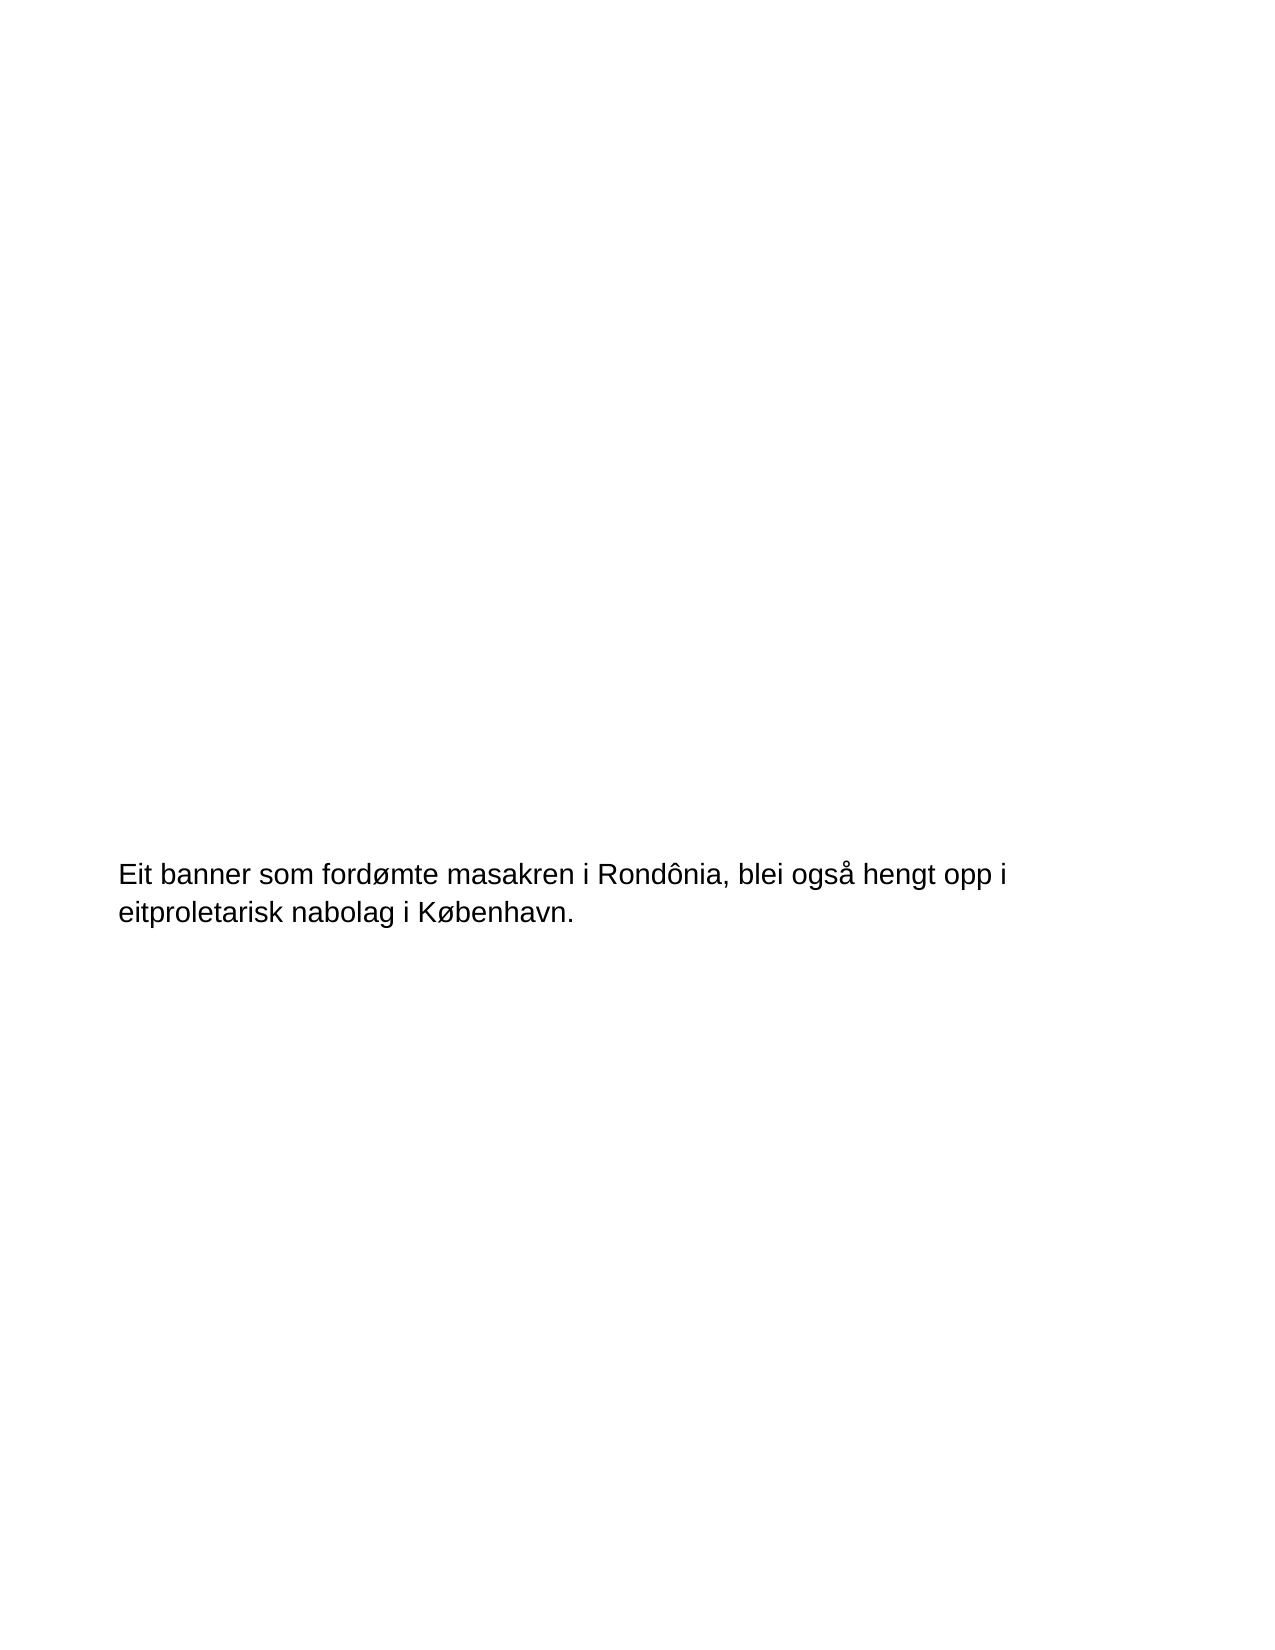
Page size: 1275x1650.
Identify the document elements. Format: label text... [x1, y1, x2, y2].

text Eit banner som fordømte masakren i Rondônia, blei også hengt opp i eitproletarisk nabolag i København. [118, 857, 1157, 929]
